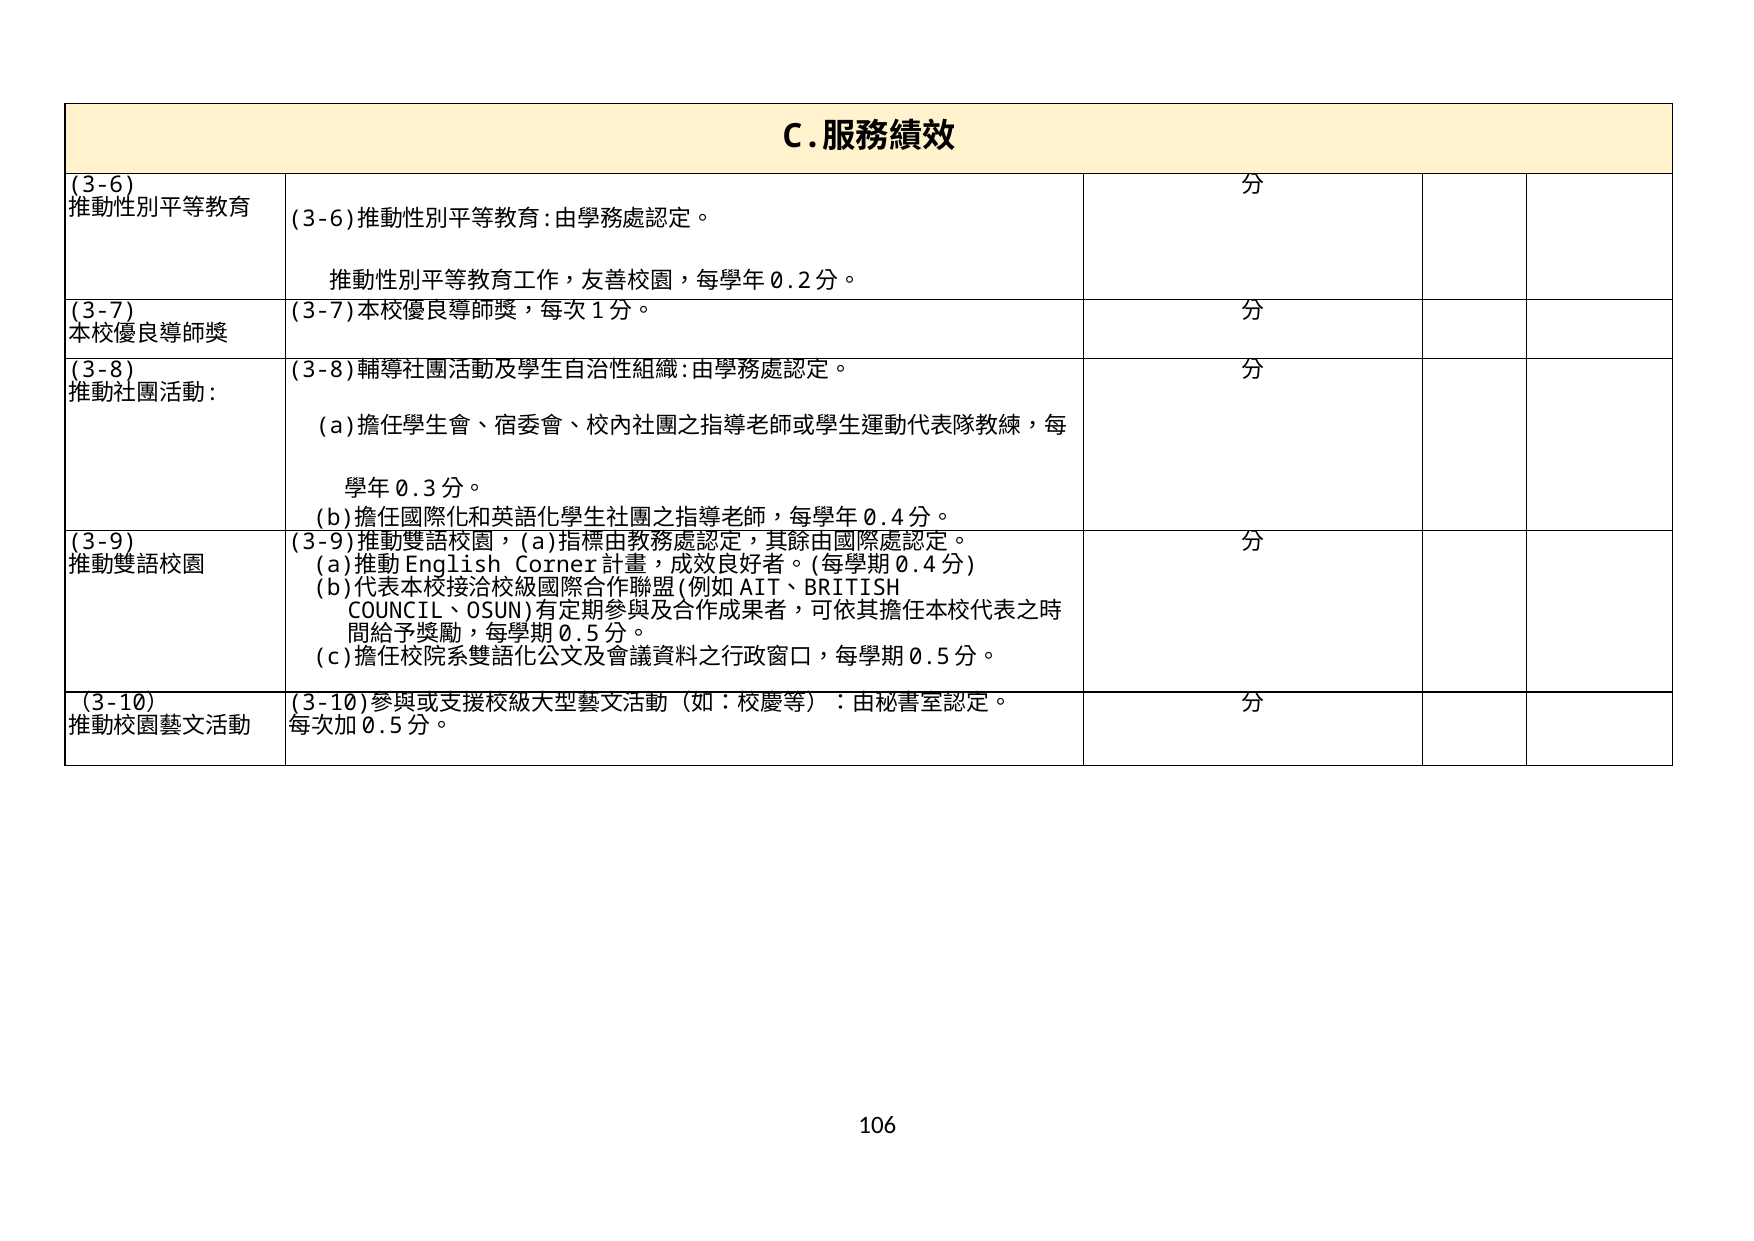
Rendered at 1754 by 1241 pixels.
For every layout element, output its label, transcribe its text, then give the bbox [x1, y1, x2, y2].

table_cell (3-6) 推動性別平等教育 [66, 174, 285, 299]
table_cell 分 [1084, 359, 1422, 530]
table_cell [1423, 531, 1526, 691]
table_cell [1423, 359, 1526, 530]
table_header C.服務績效 [66, 104, 1672, 173]
table_cell (3-6)推動性別平等教育:由學務處認定。 推動性別平等教育工作，友善校園，每學年0.2分。 [286, 174, 1083, 299]
table_cell 分 [1084, 693, 1422, 765]
table_cell [1423, 300, 1526, 358]
table_cell [1423, 174, 1526, 299]
table_cell [1527, 174, 1672, 299]
table_cell (3-8)輔導社團活動及學生自治性組織:由學務處認定。 (a)擔任學生會、宿委會、校內社團之指導老師或學生運動代表隊教練，每學年0.3分。 (b)擔任國際化和英語化學生社團之指導老師，每學年0.4分。 [286, 359, 1083, 530]
table_cell [1527, 531, 1672, 691]
table_cell [1423, 693, 1526, 765]
table_cell (3-9)推動雙語校園，(a)指標由教務處認定，其餘由國際處認定。 (a)推動English Corner計畫，成效良好者。(每學期0.4分) (b)代表本校接洽校級國際合作聯盟(例如AIT、BRITISH COUNCIL、OSUN)有定期參與及合作成果者，可依其擔任本校代表之時間給予獎勵，每學期0.5分。 (c)擔任校院系雙語化公文及會議資料之行政窗口，每學期0.5分。 [286, 531, 1083, 691]
table_cell [1527, 693, 1672, 765]
table_cell (3-9) 推動雙語校園 [66, 531, 285, 691]
table_cell (3-8) 推動社團活動: [66, 359, 285, 530]
table_cell 分 [1084, 300, 1422, 358]
table_cell 分 [1084, 174, 1422, 299]
table_cell (3-10)參與或支援校級大型藝文活動（如：校慶等）：由秘書室認定。 每次加0.5分。 [286, 693, 1083, 765]
table_cell 分 [1084, 531, 1422, 691]
table_cell [1527, 359, 1672, 530]
table_cell [1527, 300, 1672, 358]
table_cell (3-7) 本校優良導師獎 [66, 300, 285, 358]
table_cell （3-10） 推動校園藝文活動 [66, 693, 285, 765]
table_cell (3-7)本校優良導師獎，每次1分。 [286, 300, 1083, 358]
